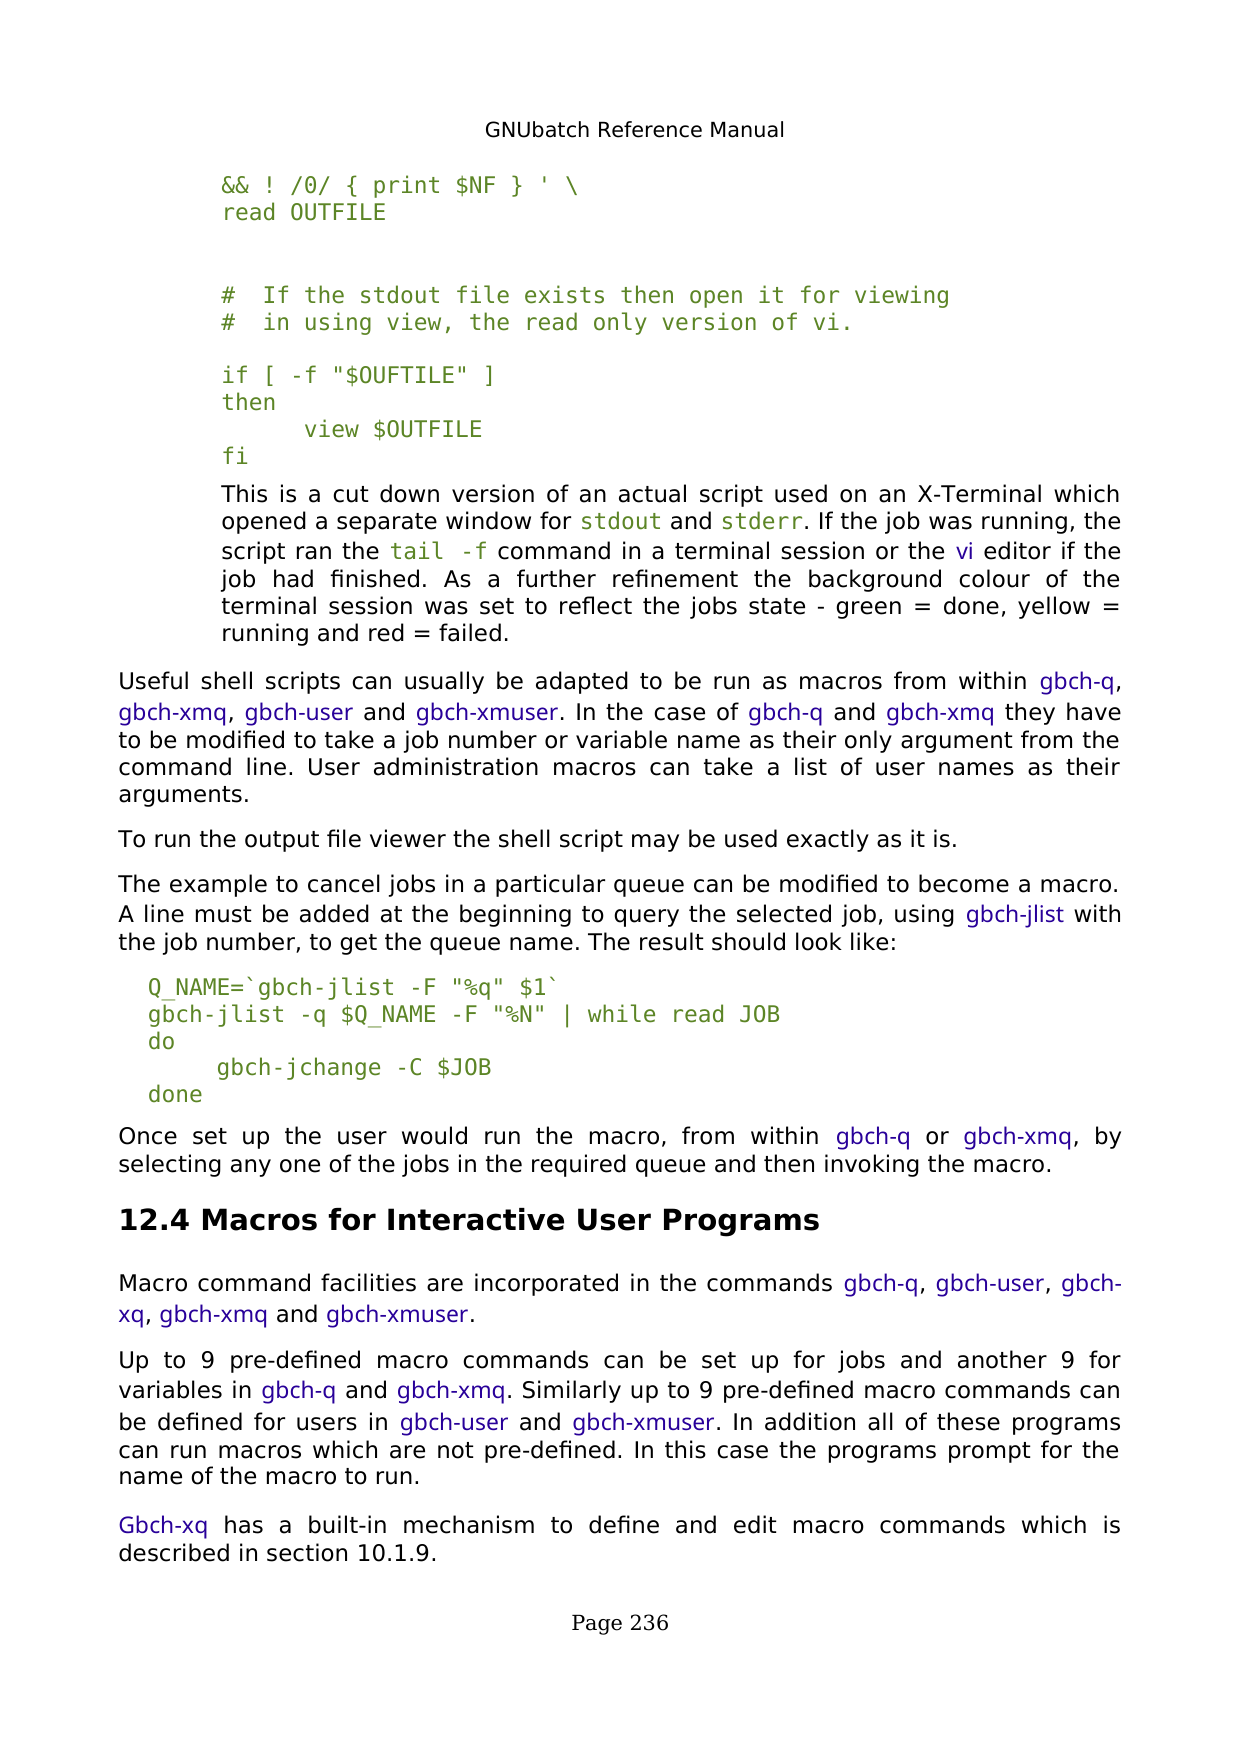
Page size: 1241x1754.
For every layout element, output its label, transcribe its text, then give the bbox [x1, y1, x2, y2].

list view $OUTFILE [192, 416, 1122, 443]
list fi [192, 443, 1122, 470]
list # If the stdout file exists then open it for viewing [192, 282, 1122, 309]
list && ! /0/ { print $NF } ' \ [192, 172, 1122, 199]
list read OUTFILE [192, 199, 1122, 225]
text Q_NAME=`gbch-jlist -F "%q" $1` [148, 974, 1122, 1001]
text Up to 9 pre-defined macro commands can be set up for jobs and another 9 for variables in gbch-q and gbch-xmq. Similarly up to 9 pre-defined macro commands can be defined for users in gbch-user and gbch-xmuser. In addition all of these programs can run macros which are not pre-defined. In this case the programs prompt for the name of the macro to run. [118, 1347, 1122, 1490]
text do [148, 1028, 1122, 1054]
list if [ -f "$OUFTILE" ] [192, 363, 1122, 389]
text Once set up the user would run the macro, from within gbch-q or gbch-xmq, by selecting any one of the jobs in the required queue and then invoking the macro. [118, 1120, 1122, 1178]
text gbch-jchange -C $JOB [148, 1054, 1122, 1081]
text To run the output file viewer the shell script may be used exactly as it is. [118, 826, 1122, 853]
list then [192, 389, 1122, 416]
text Gbch-xq has a built-in mechanism to define and edit macro commands which is described in section 10.1.9. [118, 1509, 1122, 1567]
text The example to cancel jobs in a particular queue can be modified to become a macro. A line must be added at the beginning to query the selected job, using gbch-jlist with the job number, to get the queue name. The result should look like: [118, 871, 1122, 956]
list # in using view, the read only version of vi. [192, 309, 1122, 336]
text Macro command facilities are incorporated in the commands gbch-q, gbch-user, gbch-xq, gbch-xmq and gbch-xmuser. [118, 1267, 1122, 1329]
subtitle Macros for Interactive User Programs [118, 1203, 1122, 1237]
list This is a cut down version of an actual script used on an X-Terminal which opened a separate window for stdout and stderr. If the job was running, the script ran the tail -f command in a terminal session or the vi editor if the job had finished. As a further refinement the background colour of the terminal session was set to reflect the jobs state - green = done, yellow = running and red = failed. [192, 481, 1122, 647]
text gbch-jlist -q $Q_NAME -F "%N" | while read JOB [148, 1001, 1122, 1028]
text done [148, 1081, 1122, 1108]
text Useful shell scripts can usually be adapted to be run as macros from within gbch-q, gbch-xmq, gbch-user and gbch-xmuser. In the case of gbch-q and gbch-xmq they have to be modified to take a job number or variable name as their only argument from the command line. User administration macros can take a list of user names as their arguments. [118, 665, 1122, 808]
